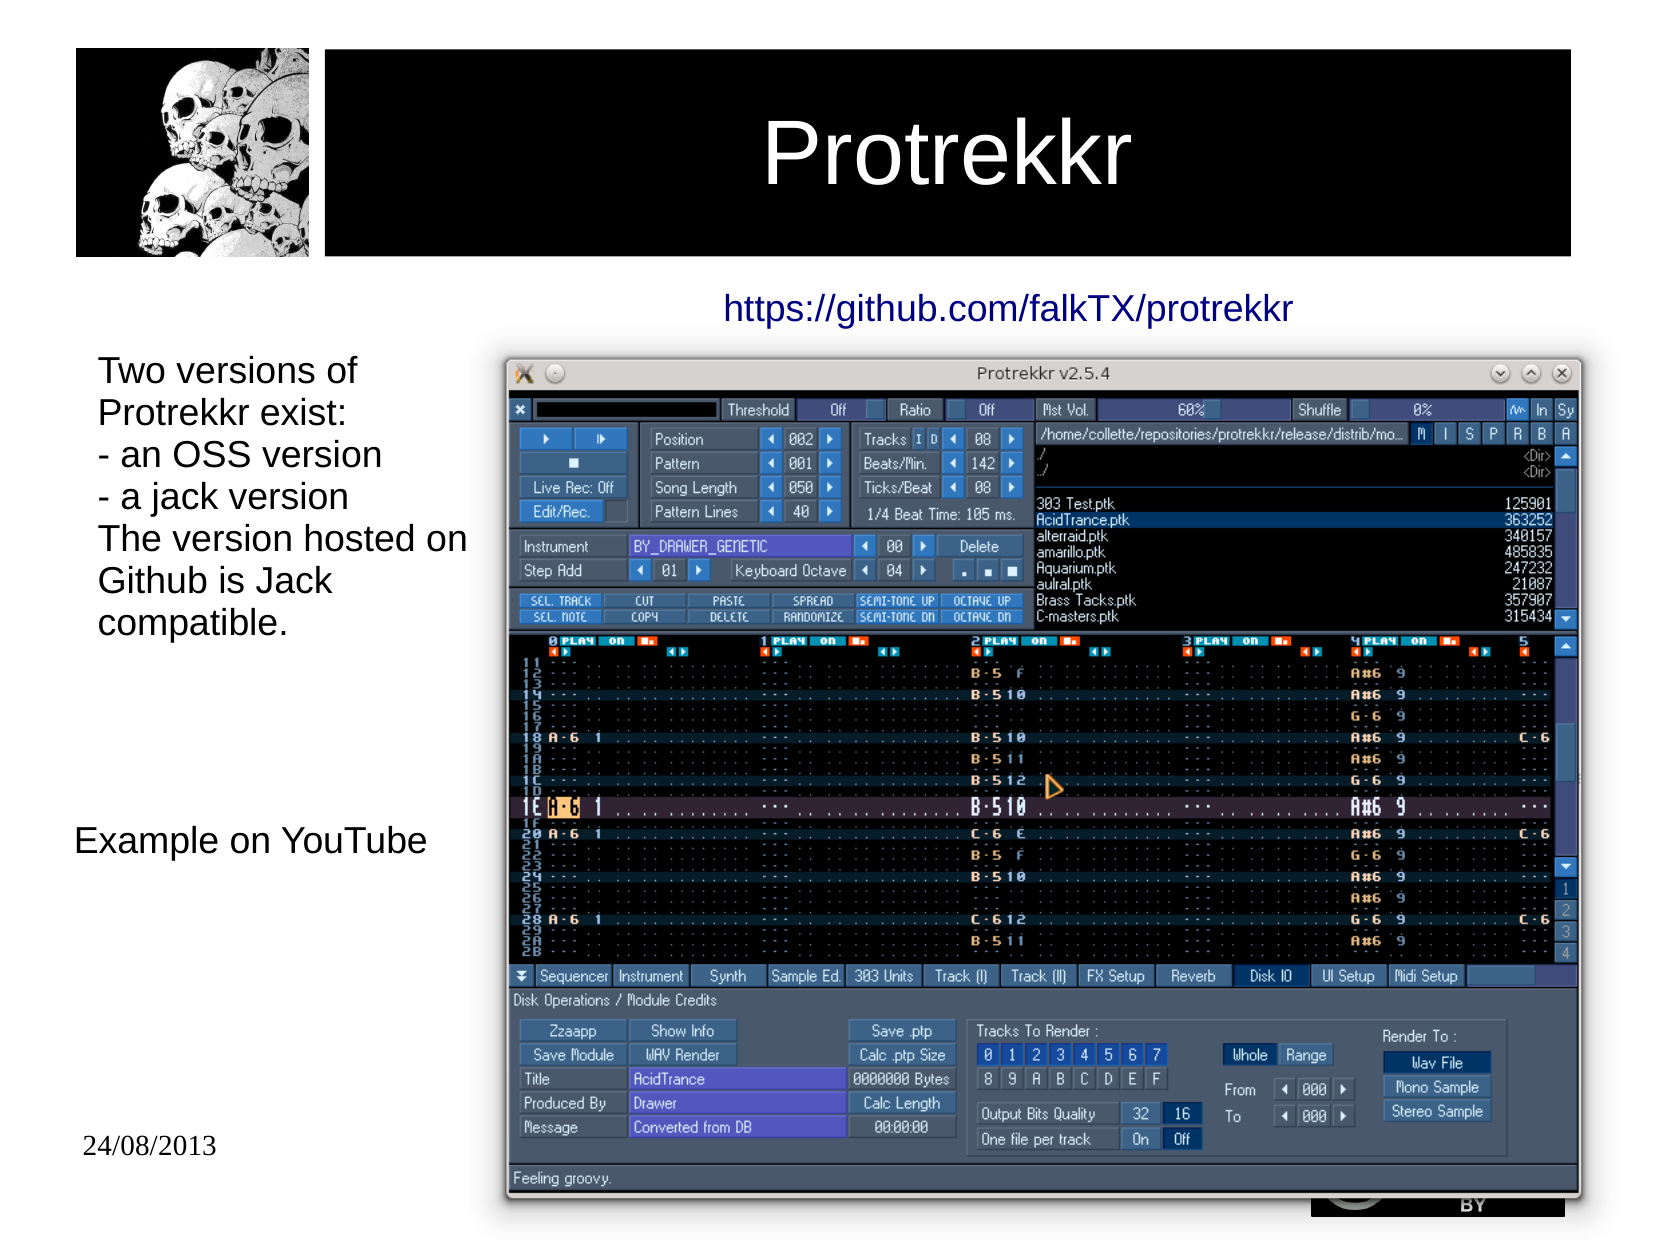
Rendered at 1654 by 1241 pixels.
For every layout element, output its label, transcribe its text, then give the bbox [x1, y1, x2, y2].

text_box Example on YouTube [59, 812, 454, 875]
title Protrekkr [324, 49, 1571, 257]
picture [453, 306, 1635, 1241]
picture [76, 48, 309, 257]
text_box https://github.com/falkTX/protrekkr [708, 279, 1312, 337]
text_box Two versions of Protrekkr exist: - an OSS version - a jack version The version hosted on Github is Jack compatible. [82, 342, 497, 652]
